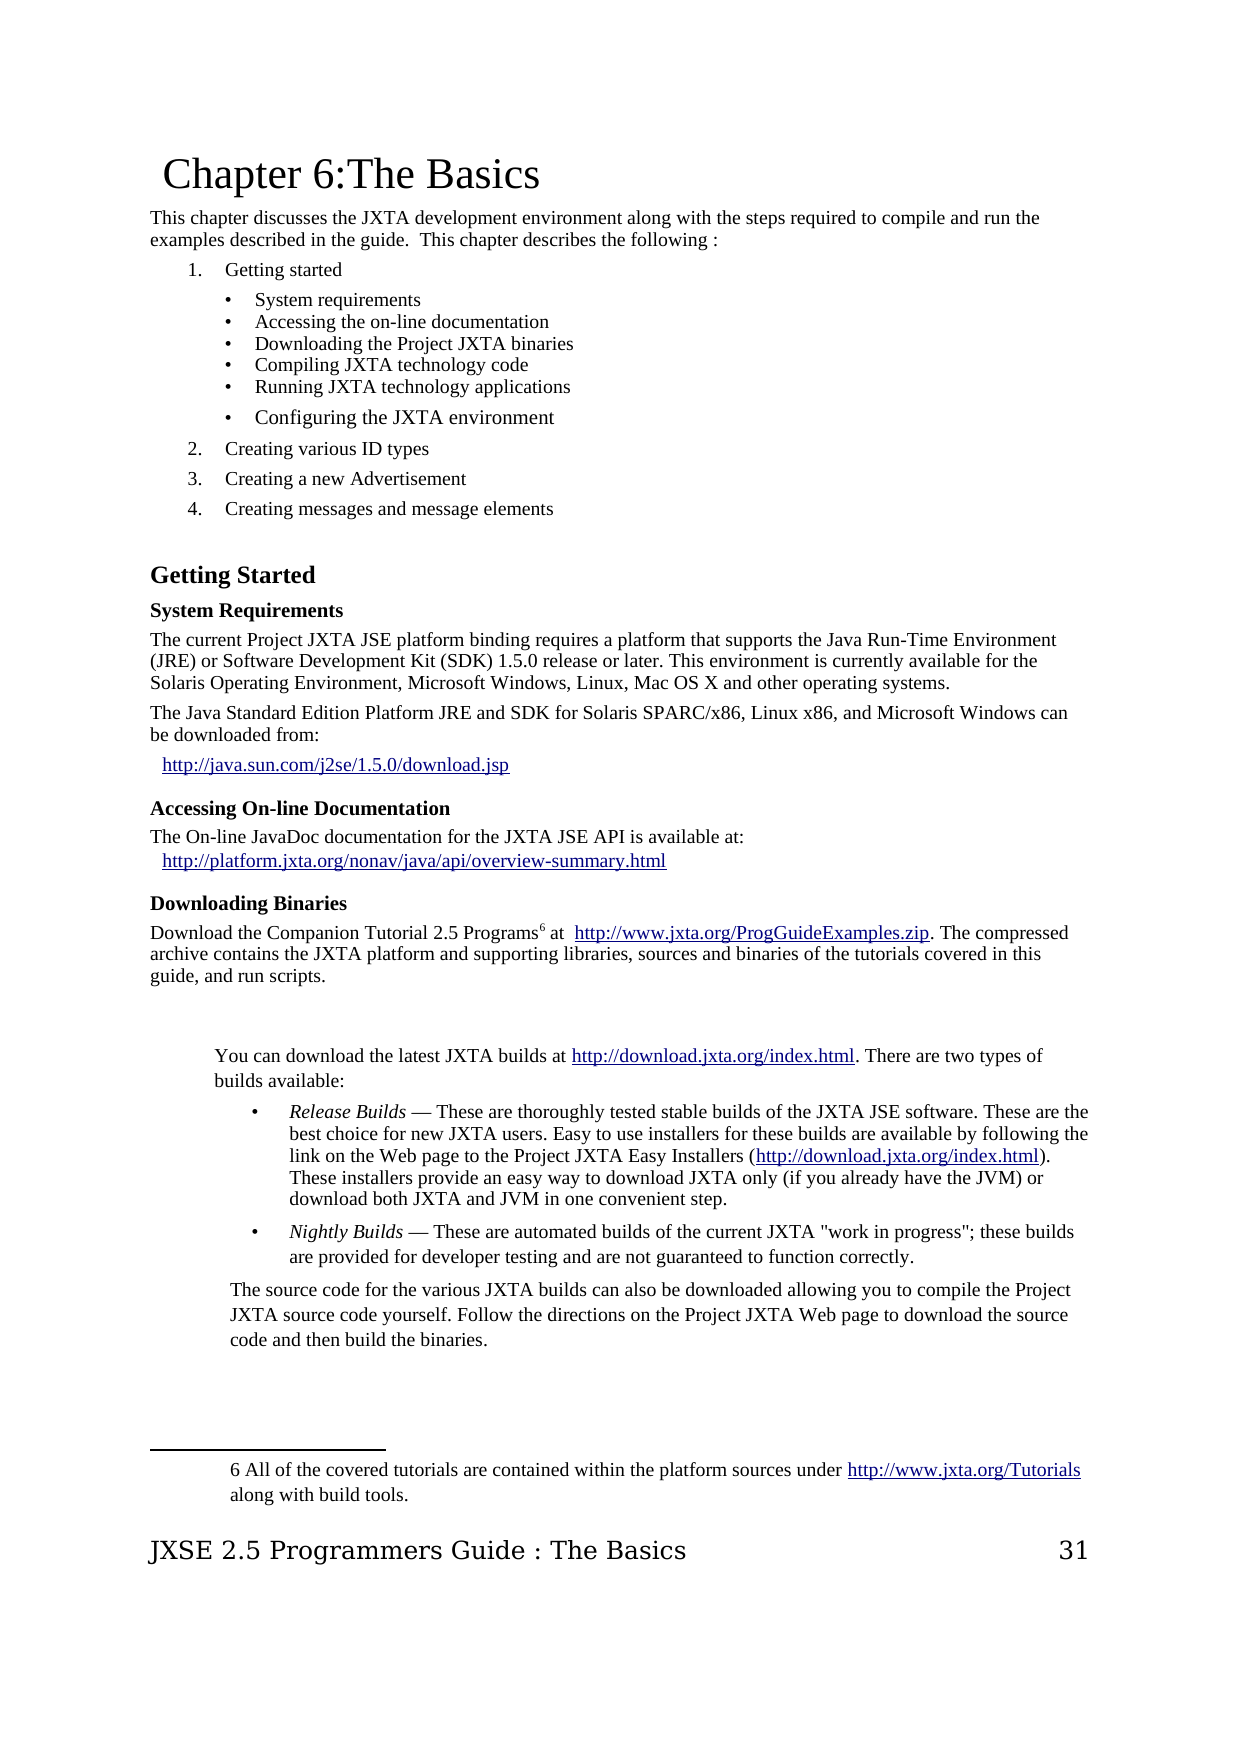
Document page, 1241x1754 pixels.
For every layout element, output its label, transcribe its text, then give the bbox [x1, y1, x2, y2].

text System Requirements [150, 599, 1090, 622]
text The Java Standard Edition Platform JRE and SDK for Solaris SPARC/x86, Linux x86, and Microsoft Windows can be downloaded from: [150, 702, 1090, 746]
text Download the Companion Tutorial 2.5 Programs at http://www.jxta.org/ProgGuideExamples.zip. The compressed archive contains the JXTA platform and supporting libraries, sources and binaries of the tutorials covered in this guide, and run scripts. [150, 922, 1090, 987]
list Downloading the Project JXTA binaries [187, 332, 1090, 354]
list Nightly Builds — These are automated builds of the current JXTA "work in progress"; these builds are provided for developer testing and are not guaranteed to function correctly. [214, 1218, 1090, 1268]
text This chapter discusses the JXTA development environment along with the steps required to compile and run the examples described in the guide. This chapter describes the following : [150, 207, 1090, 250]
list Creating various ID types [187, 437, 1090, 459]
text http://platform.jxta.org/nonav/java/api/overview-summary.html [150, 850, 1090, 871]
text The On-line JavaDoc documentation for the JXTA JSE API is available at: [150, 826, 1090, 848]
text Getting Started [150, 561, 1090, 589]
list Creating messages and message elements [187, 498, 1090, 519]
list Release Builds — These are thoroughly tested stable builds of the JXTA JSE software. These are the best choice for new JXTA users. Easy to use installers for these builds are available by following the link on the Web page to the Project JXTA Easy Installers (http://download.jxta.org/index.html). These installers provide an easy way to download JXTA only (if you already have the JVM) or download both JXTA and JVM in one convenient step. [214, 1101, 1090, 1210]
list Getting started [187, 259, 1090, 281]
list Compiling JXTA technology code [187, 354, 1090, 376]
text Accessing On-line Documentation [150, 797, 1090, 819]
text http://java.sun.com/j2se/1.5.0/download.jsp [150, 754, 1090, 776]
list Running JXTA technology applications [187, 376, 1090, 398]
list Creating a new Advertisement [187, 467, 1090, 489]
list Configuring the JXTA environment [187, 406, 1090, 429]
list Accessing the on-line documentation [187, 311, 1090, 332]
list System requirements [187, 289, 1090, 311]
text You can download the latest JXTA builds at http://download.jxta.org/index.html. There are two types of builds available: [214, 1043, 1090, 1093]
title The Basics [150, 150, 1090, 198]
text The current Project JXTA JSE platform binding requires a platform that supports the Java Run-Time Environment (JRE) or Software Development Kit (SDK) 1.5.0 release or later. This environment is currently available for the Solaris Operating Environment, Microsoft Windows, Linux, Mac OS X and other operating systems. [150, 628, 1090, 694]
text All of the covered tutorials are contained within the platform sources under http://www.jxta.org/Tutorials along with build tools. [230, 1456, 1090, 1506]
text Downloading Binaries [150, 892, 1090, 915]
text The source code for the various JXTA builds can also be downloaded allowing you to compile the Project JXTA source code yourself. Follow the directions on the Project JXTA Web page to download the source code and then build the binaries. [230, 1277, 1090, 1352]
